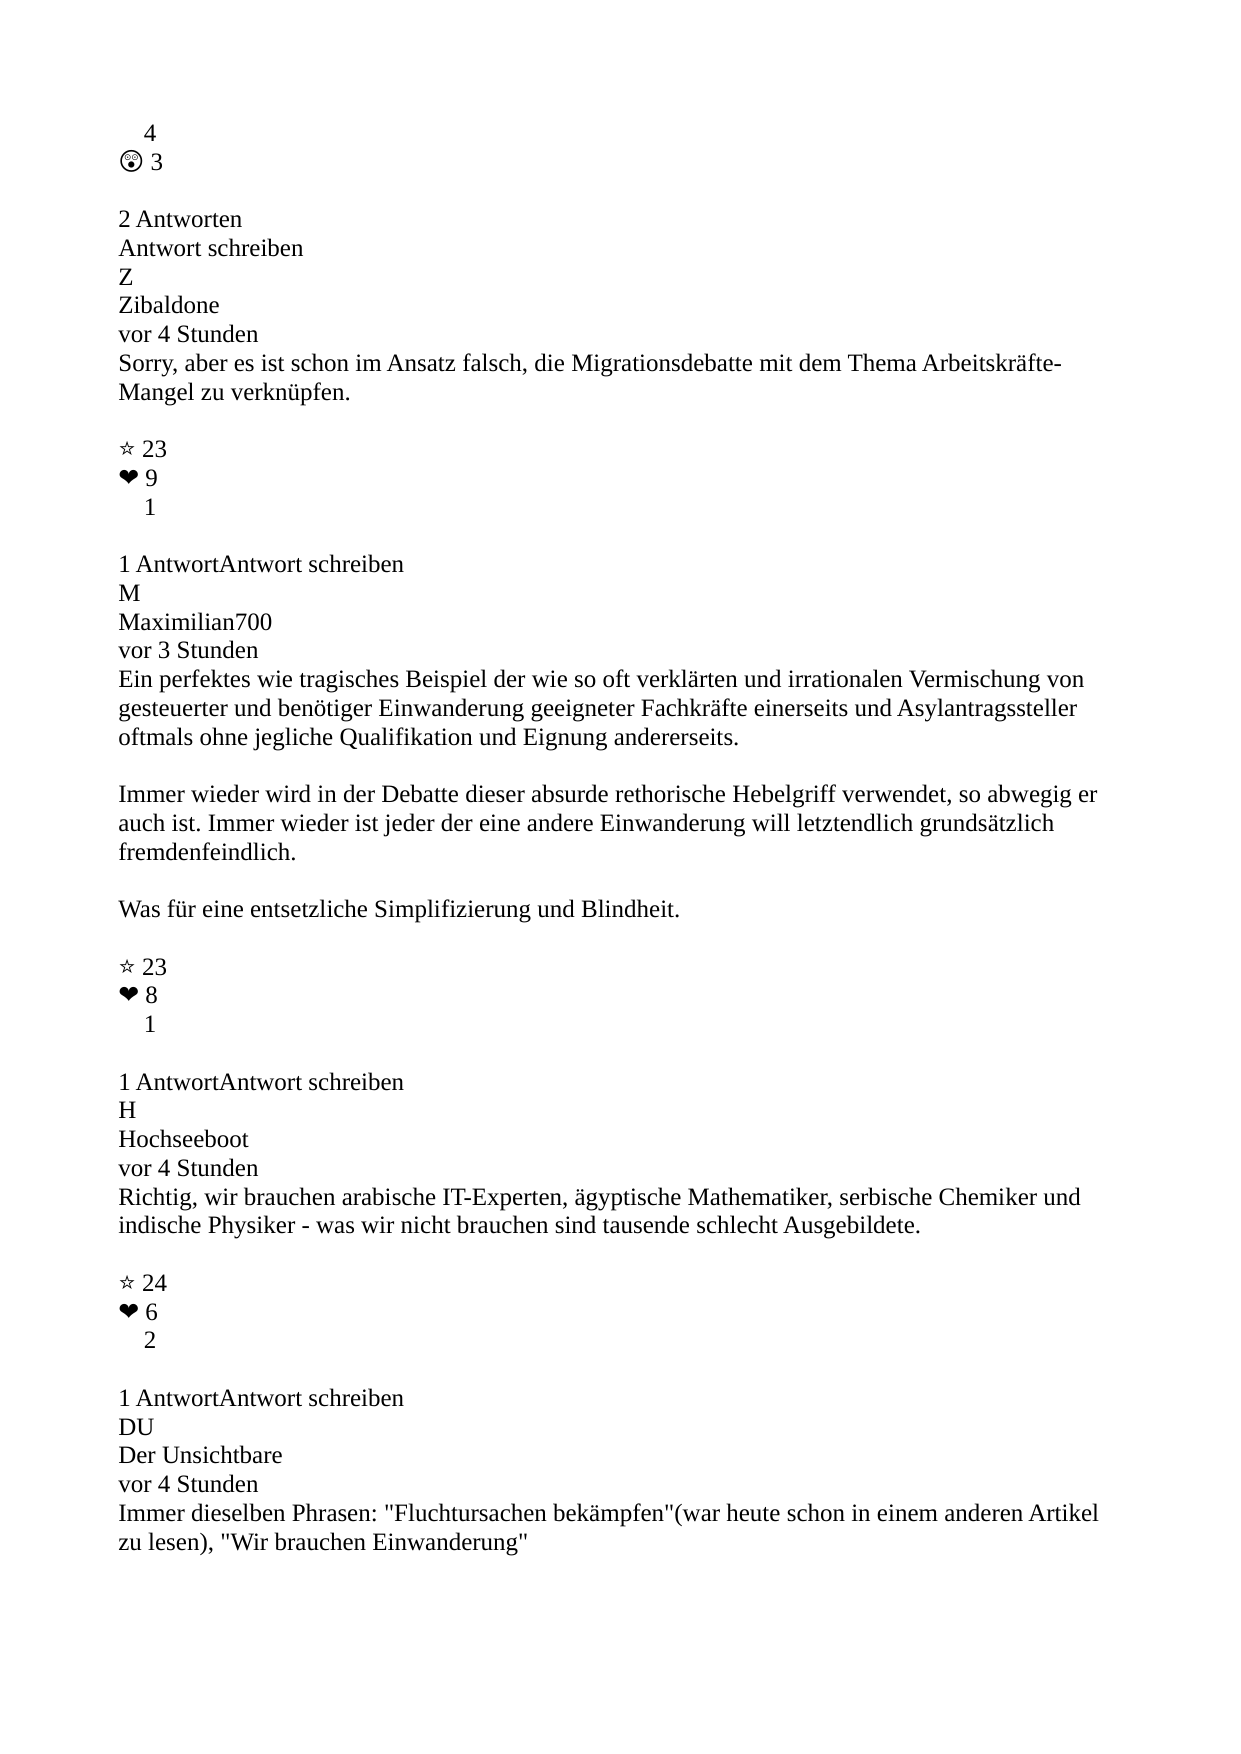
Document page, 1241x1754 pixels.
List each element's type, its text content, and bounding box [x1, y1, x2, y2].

text ⭐️ 23 [118, 952, 1122, 981]
text ⭐️ 23 [118, 434, 1122, 463]
text Sorry, aber es ist schon im Ansatz falsch, die Migrationsdebatte mit dem Thema Arbeitskräfte-Mangel zu verknüpfen. [118, 348, 1122, 406]
text 1 AntwortAntwort schreiben [118, 549, 1122, 578]
text 🤨 2 [118, 1326, 1122, 1354]
text ❤️ 6 [118, 1297, 1122, 1326]
text 1 AntwortAntwort schreiben [118, 1067, 1122, 1096]
text 2 Antworten [118, 204, 1122, 233]
text Antwort schreiben [118, 233, 1122, 262]
text Richtig, wir brauchen arabische IT-Experten, ägyptische Mathematiker, serbische Chemiker und indische Physiker - was wir nicht brauchen sind tausende schlecht Ausgebildete. [118, 1182, 1122, 1239]
text 🤨 4 [118, 118, 1122, 147]
text Immer wieder wird in der Debatte dieser absurde rethorische Hebelgriff verwendet, so abwegig er auch ist. Immer wieder ist jeder der eine andere Einwanderung will letztendlich grundsätzlich fremdenfeindlich. [118, 779, 1122, 866]
text vor 3 Stunden [118, 636, 1122, 664]
text DU [118, 1412, 1122, 1441]
text Immer dieselben Phrasen: "Fluchtursachen bekämpfen"(war heute schon in einem anderen Artikel zu lesen), "Wir brauchen Einwanderung" [118, 1498, 1122, 1556]
text 😲 3 [118, 147, 1122, 176]
text 🤨 1 [118, 492, 1122, 521]
text ⭐️ 24 [118, 1268, 1122, 1297]
text M [118, 578, 1122, 607]
text vor 4 Stunden [118, 1153, 1122, 1182]
text Der Unsichtbare [118, 1441, 1122, 1469]
text Hochseeboot [118, 1124, 1122, 1153]
text 1 AntwortAntwort schreiben [118, 1383, 1122, 1412]
text Ein perfektes wie tragisches Beispiel der wie so oft verklärten und irrationalen Vermischung von gesteuerter und benötiger Einwanderung geeigneter Fachkräfte einerseits und Asylantragssteller oftmals ohne jegliche Qualifikation und Eignung andererseits. [118, 664, 1122, 751]
text vor 4 Stunden [118, 319, 1122, 348]
text Zibaldone [118, 291, 1122, 319]
text Maximilian700 [118, 607, 1122, 636]
text H [118, 1096, 1122, 1124]
text ❤️ 9 [118, 463, 1122, 492]
text Z [118, 262, 1122, 291]
text vor 4 Stunden [118, 1469, 1122, 1498]
text ❤️ 8 [118, 981, 1122, 1009]
text 🤨 1 [118, 1009, 1122, 1038]
text Was für eine entsetzliche Simplifizierung und Blindheit. [118, 894, 1122, 923]
